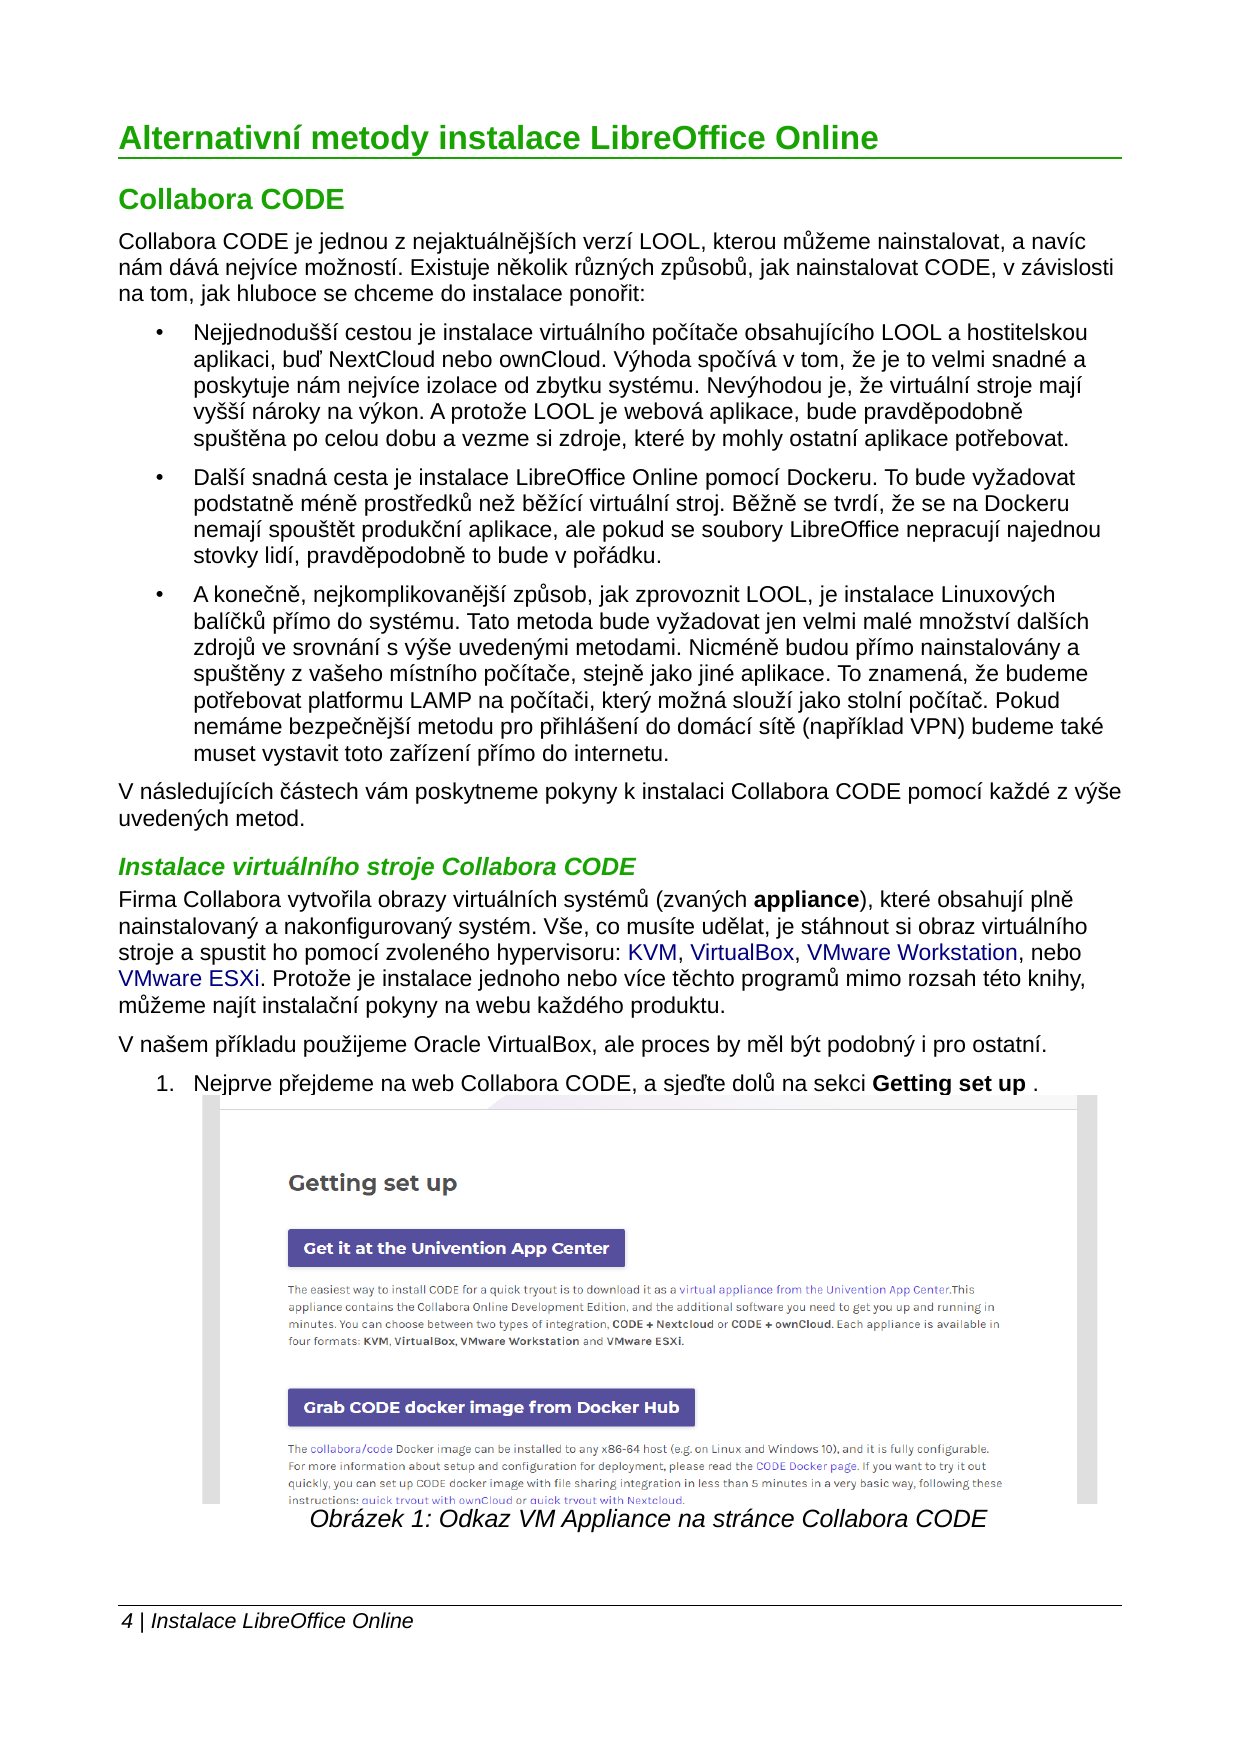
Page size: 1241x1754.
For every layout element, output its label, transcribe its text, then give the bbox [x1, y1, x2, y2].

subtitle Instalace virtuálního stroje Collabora CODE [118, 852, 1122, 880]
list Nejprve přejdeme na web Collabora CODE, a sjeďte dolů na sekci Getting set up . [156, 1069, 1122, 1532]
list Obrázek 1: Odkaz VM Appliance na stránce Collabora CODE [193, 1504, 1107, 1532]
list A konečně, nejkomplikovanější způsob, jak zprovoznit LOOL, je instalace Linuxových balíčků přímo do systému. Tato metoda bude vyžadovat jen velmi malé množství dalších zdrojů ve srovnání s výše uvedenými metodami. Nicméně budou přímo nainstalovány a spuštěny z vašeho místního počítače, stejně jako jiné aplikace. To znamená, že budeme potřebovat platformu LAMP na počítači, který možná slouží jako stolní počítač. Pokud nemáme bezpečnější metodu pro přihlášení do domácí sítě (například VPN) budeme také muset vystavit toto zařízení přímo do internetu. [156, 581, 1122, 766]
subtitle Alternativní metody instalace LibreOffice Online [118, 118, 1122, 157]
subtitle Collabora CODE [118, 182, 1122, 216]
text V našem příkladu použijeme Oracle VirtualBox, ale proces by měl být podobný i pro ostatní. [118, 1031, 1122, 1057]
text V následujících částech vám poskytneme pokyny k instalaci Collabora CODE pomocí každé z výše uvedených metod. [118, 778, 1122, 831]
text Firma Collabora vytvořila obrazy virtuálních systémů (zvaných appliance), které obsahují plně nainstalovaný a nakonfigurovaný systém. Vše, co musíte udělat, je stáhnout si obraz virtuálního stroje a spustit ho pomocí zvoleného hypervisoru: KVM, VirtualBox, VMware Workstation, nebo VMware ESXi. Protože je instalace jednoho nebo více těchto programů mimo rozsah této knihy, můžeme najít instalační pokyny na webu každého produktu. [118, 886, 1122, 1018]
picture [202, 1095, 1098, 1504]
text Collabora CODE je jednou z nejaktuálnějších verzí LOOL, kterou můžeme nainstalovat, a navíc nám dává nejvíce možností. Existuje několik různých způsobů, jak nainstalovat CODE, v závislosti na tom, jak hluboce se chceme do instalace ponořit: [118, 228, 1122, 307]
list Nejjednodušší cestou je instalace virtuálního počítače obsahujícího LOOL a hostitelskou aplikaci, buď NextCloud nebo ownCloud. Výhoda spočívá v tom, že je to velmi snadné a poskytuje nám nejvíce izolace od zbytku systému. Nevýhodou je, že virtuální stroje mají vyšší nároky na výkon. A protože LOOL je webová aplikace, bude pravděpodobně spuštěna po celou dobu a vezme si zdroje, které by mohly ostatní aplikace potřebovat. [156, 319, 1122, 451]
list Další snadná cesta je instalace LibreOffice Online pomocí Dockeru. To bude vyžadovat podstatně méně prostředků než běžící virtuální stroj. Běžně se tvrdí, že se na Dockeru nemají spouštět produkční aplikace, ale pokud se soubory LibreOffice nepracují najednou stovky lidí, pravděpodobně to bude v pořádku. [156, 463, 1122, 569]
